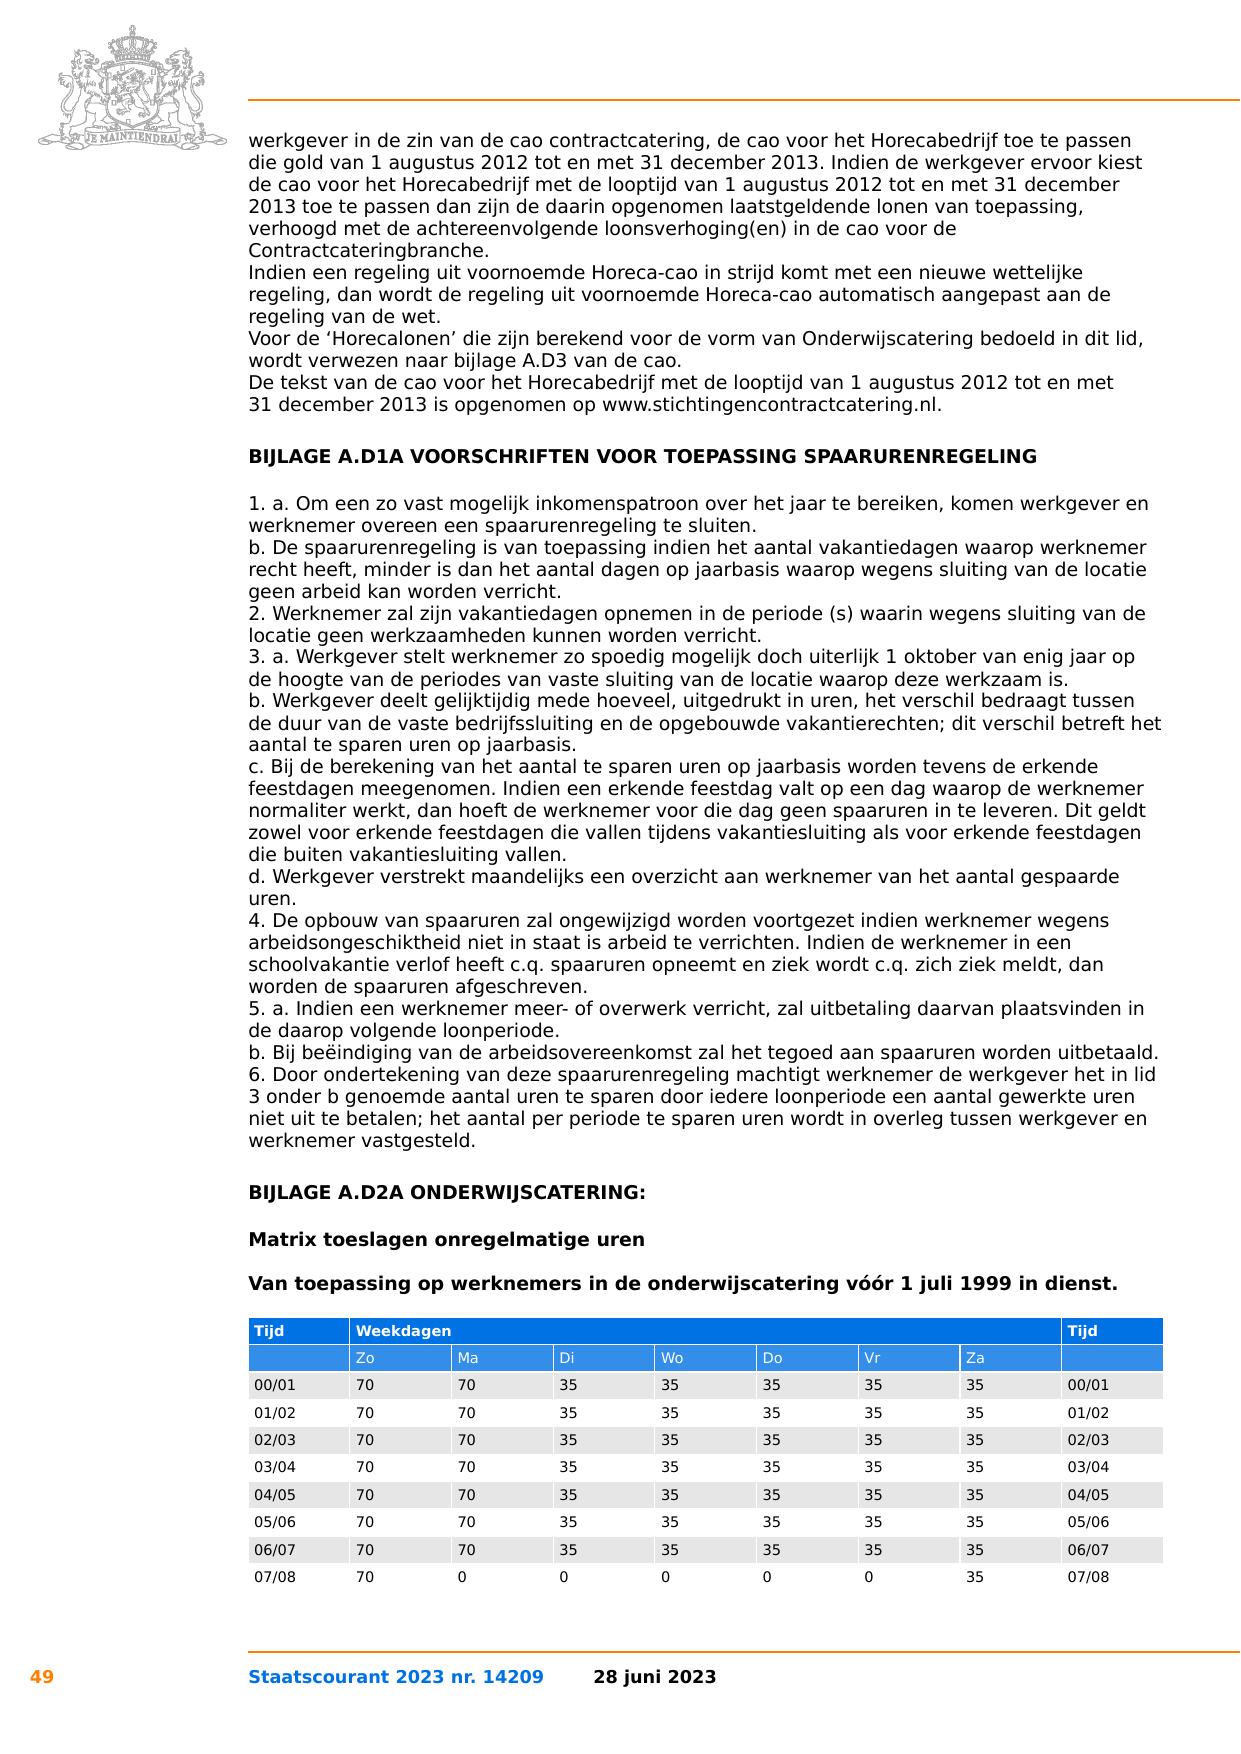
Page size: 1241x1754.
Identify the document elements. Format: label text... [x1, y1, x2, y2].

table_cell 35 [554, 1482, 654, 1508]
table_cell 0 [859, 1564, 959, 1591]
table_cell 02/03 [1062, 1427, 1163, 1454]
table_cell 00/01 [1062, 1373, 1163, 1399]
text Matrix toeslagen onregelmatige uren [248, 1229, 1163, 1251]
table_header Weekdagen [350, 1318, 1061, 1344]
table_cell 35 [554, 1400, 654, 1426]
table_cell 35 [554, 1510, 654, 1536]
table_cell 35 [757, 1510, 858, 1536]
table_cell 70 [350, 1373, 451, 1399]
text werkgever in de zin van de cao contractcatering, de cao voor het Horecabedrijf toe te passen die gold van 1 augustus 2012 tot en met 31 december 2013. Indien de werkgever ervoor kiest de cao voor het Horecabedrijf met de looptijd van 1 augustus 2012 tot en met 31 december 2013 toe te passen dan zijn de daarin opgenomen laatstgeldende lonen van toepassing, verhoogd met de achtereenvolgende loonsverhoging(en) in de cao voor de Contractcateringbranche. [248, 130, 1163, 262]
table_cell 06/07 [249, 1537, 349, 1563]
table_cell 35 [961, 1564, 1061, 1591]
table_cell 35 [961, 1537, 1061, 1563]
table_cell 05/06 [249, 1510, 349, 1536]
table_cell 35 [554, 1455, 654, 1481]
table_cell 01/02 [1062, 1400, 1163, 1426]
table_cell 35 [859, 1400, 959, 1426]
text De tekst van de cao voor het Horecabedrijf met de looptijd van 1 augustus 2012 tot en met 31 december 2013 is opgenomen op www.stichtingencontractcatering.nl. [248, 372, 1163, 416]
text 3. a. Werkgever stelt werknemer zo spoedig mogelijk doch uiterlijk 1 oktober van enig jaar op de hoogte van de periodes van vaste sluiting van de locatie waarop deze werkzaam is. [248, 646, 1163, 690]
text 2. Werknemer zal zijn vakantiedagen opnemen in de periode (s) waarin wegens sluiting van de locatie geen werkzaamheden kunnen worden verricht. [248, 602, 1163, 646]
table_cell 70 [350, 1482, 451, 1508]
table_cell Zo [350, 1345, 451, 1371]
text Van toepassing op werknemers in de onderwijscatering vóór 1 juli 1999 in dienst. [248, 1273, 1163, 1295]
table_cell 0 [757, 1564, 858, 1591]
table_cell 70 [452, 1537, 553, 1563]
table_cell 35 [655, 1455, 756, 1481]
table_cell 35 [554, 1537, 654, 1563]
text Voor de ‘Horecalonen’ die zijn berekend voor de vorm van Onderwijscatering bedoeld in dit lid, wordt verwezen naar bijlage A.D3 van de cao. [248, 328, 1163, 372]
table_cell 70 [452, 1482, 553, 1508]
table_cell 35 [655, 1427, 756, 1454]
text d. Werkgever verstrekt maandelijks een overzicht aan werknemer van het aantal gespaarde uren. [248, 866, 1163, 910]
table_cell Di [554, 1345, 654, 1371]
table_cell 70 [452, 1373, 553, 1399]
table_cell 35 [859, 1537, 959, 1563]
table_cell 35 [961, 1510, 1061, 1536]
table_cell 35 [859, 1510, 959, 1536]
table_cell 70 [350, 1455, 451, 1481]
table_cell 35 [961, 1400, 1061, 1426]
table_cell 35 [757, 1537, 858, 1563]
table_cell 03/04 [1062, 1455, 1163, 1481]
table_cell 35 [554, 1427, 654, 1454]
table_cell 35 [757, 1455, 858, 1481]
table_cell 35 [757, 1482, 858, 1508]
subtitle BIJLAGE A.D1A VOORSCHRIFTEN VOOR TOEPASSING SPAARURENREGELING [248, 446, 1163, 468]
table_cell 07/08 [1062, 1564, 1163, 1591]
table_cell 04/05 [1062, 1482, 1163, 1508]
table_cell [249, 1345, 349, 1371]
table_cell 04/05 [249, 1482, 349, 1508]
table_cell 70 [452, 1510, 553, 1536]
table_cell 35 [859, 1482, 959, 1508]
table_cell 35 [859, 1455, 959, 1481]
picture [38, 25, 227, 150]
text 1. a. Om een zo vast mogelijk inkomenspatroon over het jaar te bereiken, komen werkgever en werknemer overeen een spaarurenregeling te sluiten. [248, 493, 1163, 537]
table_cell 0 [655, 1564, 756, 1591]
table_cell 00/01 [249, 1373, 349, 1399]
table_cell 35 [655, 1510, 756, 1536]
text c. Bij de berekening van het aantal te sparen uren op jaarbasis worden tevens de erkende feestdagen meegenomen. Indien een erkende feestdag valt op een dag waarop de werknemer normaliter werkt, dan hoeft de werknemer voor die dag geen spaaruren in te leveren. Dit geldt zowel voor erkende feestdagen die vallen tijdens vakantiesluiting als voor erkende feestdagen die buiten vakantiesluiting vallen. [248, 756, 1163, 866]
table_cell Ma [452, 1345, 553, 1371]
table_cell 70 [452, 1455, 553, 1481]
table_cell 35 [655, 1400, 756, 1426]
table_cell 35 [961, 1373, 1061, 1399]
table_cell 05/06 [1062, 1510, 1163, 1536]
text b. Werkgever deelt gelijktijdig mede hoeveel, uitgedrukt in uren, het verschil bedraagt tussen de duur van de vaste bedrijfssluiting en de opgebouwde vakantierechten; dit verschil betreft het aantal te sparen uren op jaarbasis. [248, 690, 1163, 756]
table_cell Vr [859, 1345, 959, 1371]
table_cell 07/08 [249, 1564, 349, 1591]
table_cell 35 [961, 1482, 1061, 1508]
table_cell 0 [554, 1564, 654, 1591]
text 5. a. Indien een werknemer meer- of overwerk verricht, zal uitbetaling daarvan plaatsvinden in de daarop volgende loonperiode. [248, 998, 1163, 1042]
table_header Tijd [1062, 1318, 1163, 1344]
text 4. De opbouw van spaaruren zal ongewijzigd worden voortgezet indien werknemer wegens arbeidsongeschiktheid niet in staat is arbeid te verrichten. Indien de werknemer in een schoolvakantie verlof heeft c.q. spaaruren opneemt en ziek wordt c.q. zich ziek meldt, dan worden de spaaruren afgeschreven. [248, 910, 1163, 998]
table_cell 0 [452, 1564, 553, 1591]
table_cell 35 [859, 1373, 959, 1399]
table_cell 02/03 [249, 1427, 349, 1454]
table_cell 35 [859, 1427, 959, 1454]
table_cell 35 [757, 1427, 858, 1454]
table_cell 06/07 [1062, 1537, 1163, 1563]
table_header Tijd [249, 1318, 349, 1344]
table_cell 35 [554, 1373, 654, 1399]
table_cell 70 [452, 1400, 553, 1426]
table_cell 70 [350, 1564, 451, 1591]
table_cell 70 [350, 1427, 451, 1454]
table_cell 35 [655, 1482, 756, 1508]
text 6. Door ondertekening van deze spaarurenregeling machtigt werknemer de werkgever het in lid 3 onder b genoemde aantal uren te sparen door iedere loonperiode een aantal gewerkte uren niet uit te betalen; het aantal per periode te sparen uren wordt in overleg tussen werkgever en werknemer vastgesteld. [248, 1064, 1163, 1152]
table_cell 70 [350, 1400, 451, 1426]
subtitle BIJLAGE A.D2A ONDERWIJSCATERING: [248, 1182, 1163, 1204]
text b. De spaarurenregeling is van toepassing indien het aantal vakantiedagen waarop werknemer recht heeft, minder is dan het aantal dagen op jaarbasis waarop wegens sluiting van de locatie geen arbeid kan worden verricht. [248, 537, 1163, 602]
table_cell Za [961, 1345, 1061, 1371]
text b. Bij beëindiging van de arbeidsovereenkomst zal het tegoed aan spaaruren worden uitbetaald. [248, 1042, 1163, 1064]
table_cell 35 [757, 1373, 858, 1399]
table_cell 70 [350, 1537, 451, 1563]
table_cell 70 [452, 1427, 553, 1454]
table_cell Wo [655, 1345, 756, 1371]
table_cell 70 [350, 1510, 451, 1536]
table_cell 03/04 [249, 1455, 349, 1481]
table_cell 35 [655, 1537, 756, 1563]
table_cell 35 [961, 1427, 1061, 1454]
table_cell 35 [655, 1373, 756, 1399]
table_cell 35 [961, 1455, 1061, 1481]
table_cell 35 [757, 1400, 858, 1426]
table_cell 01/02 [249, 1400, 349, 1426]
text Indien een regeling uit voornoemde Horeca-cao in strijd komt met een nieuwe wettelijke regeling, dan wordt de regeling uit voornoemde Horeca-cao automatisch aangepast aan de regeling van de wet. [248, 262, 1163, 328]
table_cell [1062, 1345, 1163, 1371]
table_cell Do [757, 1345, 858, 1371]
